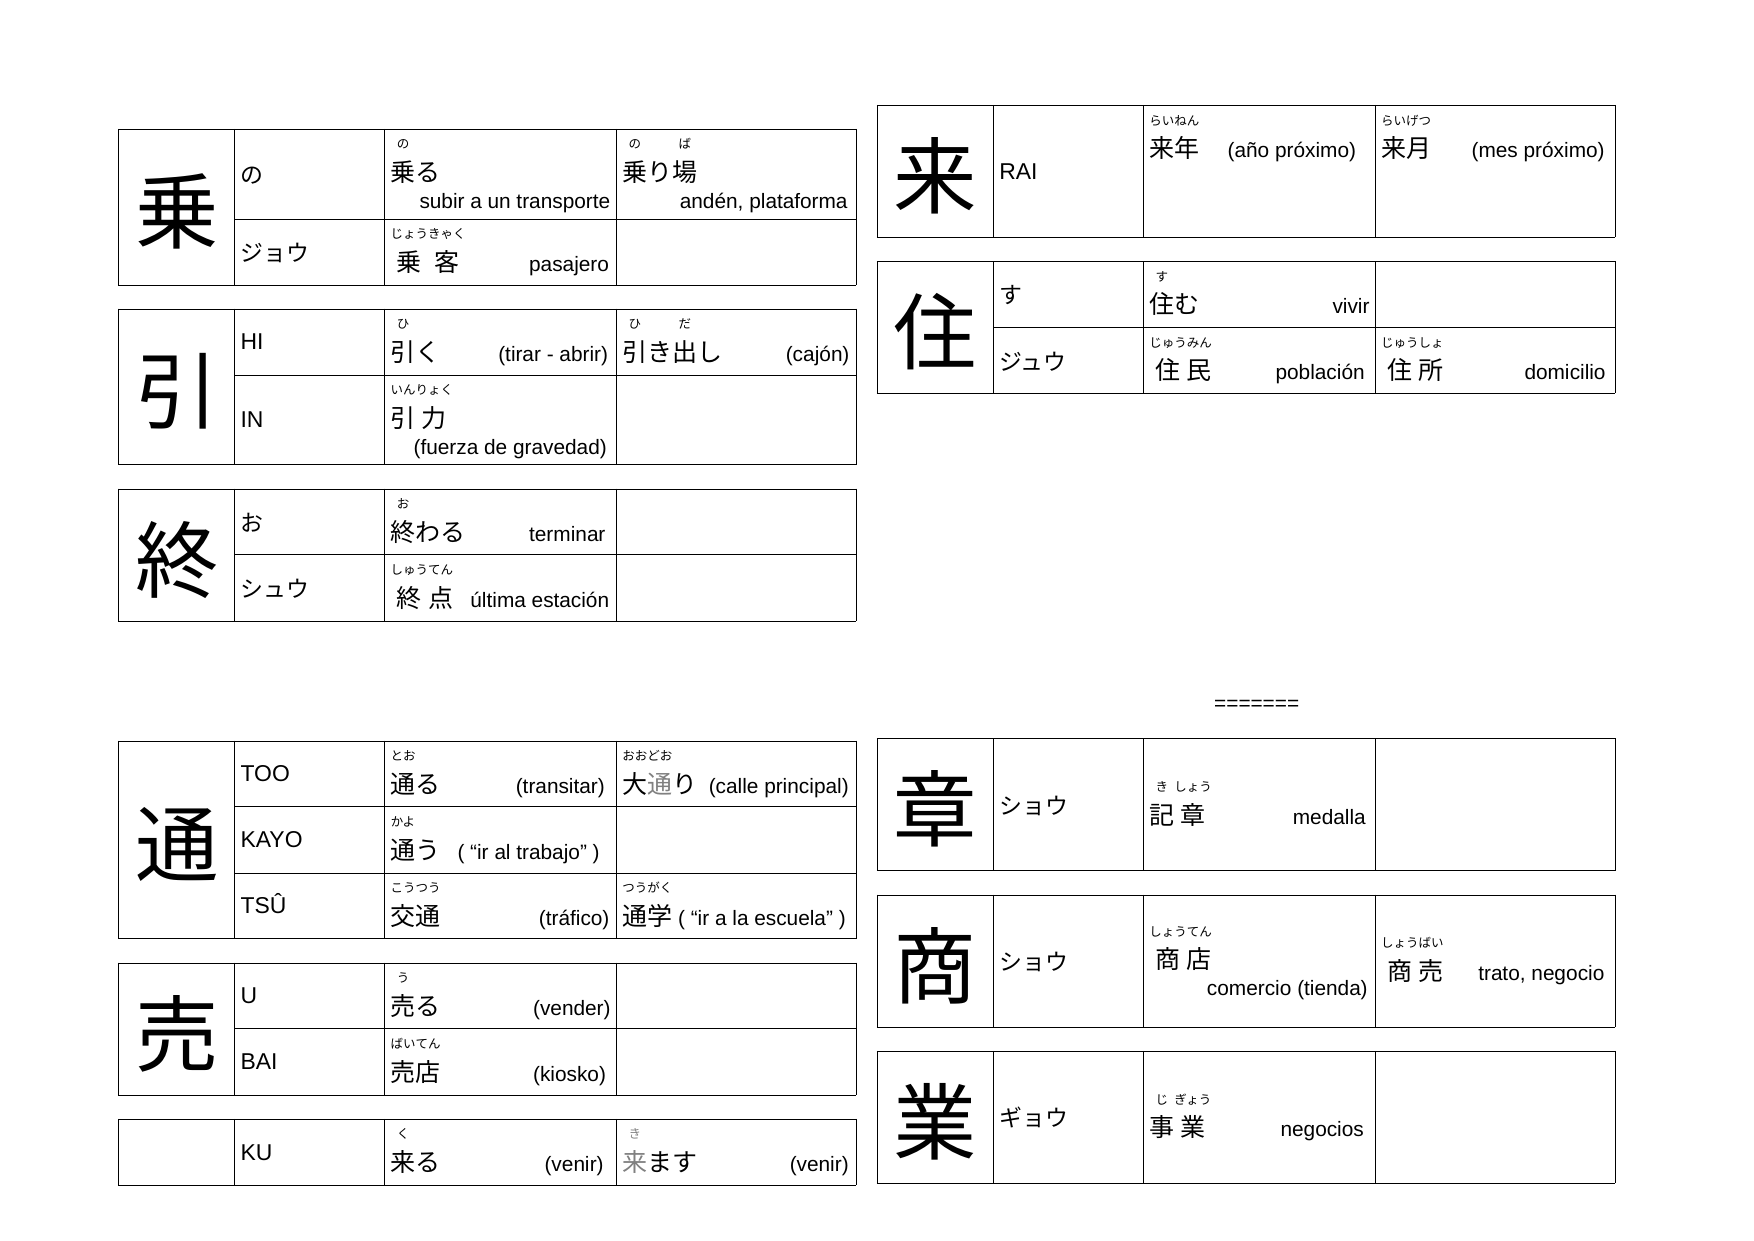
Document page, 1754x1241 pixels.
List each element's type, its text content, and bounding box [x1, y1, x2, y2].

table_header [617, 964, 856, 1028]
table_header 商しょう店てん comercio (tienda) [1144, 896, 1375, 1027]
table_cell 終しゅう点てん última estación [385, 555, 616, 621]
table_header 売 [119, 964, 234, 1094]
table_header 来きます (venir) [617, 1120, 856, 1184]
table_header 記き章しょう medalla [1144, 739, 1375, 870]
table_header 大おお通どおり (calle principal) [617, 742, 856, 806]
table_header 通とおる (transitar) [385, 742, 616, 806]
table_cell 住じゅう所しょ domicilio [1376, 328, 1615, 393]
table_cell 住じゅう民みん población [1144, 328, 1375, 393]
table_cell [617, 807, 856, 872]
table_cell KAYO [235, 807, 384, 872]
table_header 住 [878, 262, 993, 393]
table_cell 来らい月げつ (mes próximo) [1376, 106, 1615, 237]
table_header 終おわる terminar [385, 490, 616, 554]
table_header 終 [119, 490, 234, 621]
table_cell 通つう学がく ( “ir a la escuela” ) [617, 874, 856, 938]
text ======= [877, 690, 1636, 714]
table_cell [617, 376, 856, 464]
table_header 章 [878, 739, 993, 870]
table_cell 交こう通つう (tráfico) [385, 874, 616, 938]
table_header U [235, 964, 384, 1028]
table_header ショウ [994, 896, 1143, 1027]
table_header 通 [119, 742, 234, 938]
table_header 商 [878, 896, 993, 1027]
table_cell 売ばい店てん (kiosko) [385, 1029, 616, 1094]
table_header 引ひき出だし (cajón) [617, 310, 856, 374]
table_header 業 [878, 1052, 993, 1183]
table_header 引ひく (tirar - abrir) [385, 310, 616, 374]
table_header KU [235, 1120, 384, 1184]
table_cell RAI [994, 106, 1143, 237]
table_header 売うる (vender) [385, 964, 616, 1028]
table_cell 乗じょう客きゃく pasajero [385, 220, 616, 284]
table_header [119, 1120, 234, 1184]
table_cell ジョウ [235, 220, 384, 284]
table_header [1376, 739, 1615, 870]
table_header お [235, 490, 384, 554]
table_header 引 [119, 310, 234, 464]
table_header [617, 490, 856, 554]
table_cell 引いん力りょく (fuerza de gravedad) [385, 376, 616, 464]
table_cell 通かよう ( “ir al trabajo” ) [385, 807, 616, 872]
table_header す [994, 262, 1143, 327]
table_header ギョウ [994, 1052, 1143, 1183]
table_header 乗のり場ば andén, plataforma [617, 130, 856, 218]
table_cell シュウ [235, 555, 384, 621]
table_cell IN [235, 376, 384, 464]
table_cell TSÛ [235, 874, 384, 938]
table_header 商しょう売ばい trato, negocio [1376, 896, 1615, 1027]
table_cell BAI [235, 1029, 384, 1094]
table_header 住すむ vivir [1144, 262, 1375, 327]
table_header 来 [878, 106, 993, 237]
table_header 事じ業ぎょう negocios [1144, 1052, 1375, 1183]
table_cell [617, 220, 856, 284]
table_header 来くる (venir) [385, 1120, 616, 1184]
table_cell [617, 1029, 856, 1094]
table_header 乗 [119, 130, 234, 284]
table_cell [617, 555, 856, 621]
table_header HI [235, 310, 384, 374]
table_cell 来らい年ねん (año próximo) [1144, 106, 1375, 237]
table_header TOO [235, 742, 384, 806]
table_header ショウ [994, 739, 1143, 870]
table_header [1376, 1052, 1615, 1183]
table_header の [235, 130, 384, 218]
table_header 乗のる subir a un transporte [385, 130, 616, 218]
table_header [1376, 262, 1615, 327]
table_cell ジュウ [994, 328, 1143, 393]
